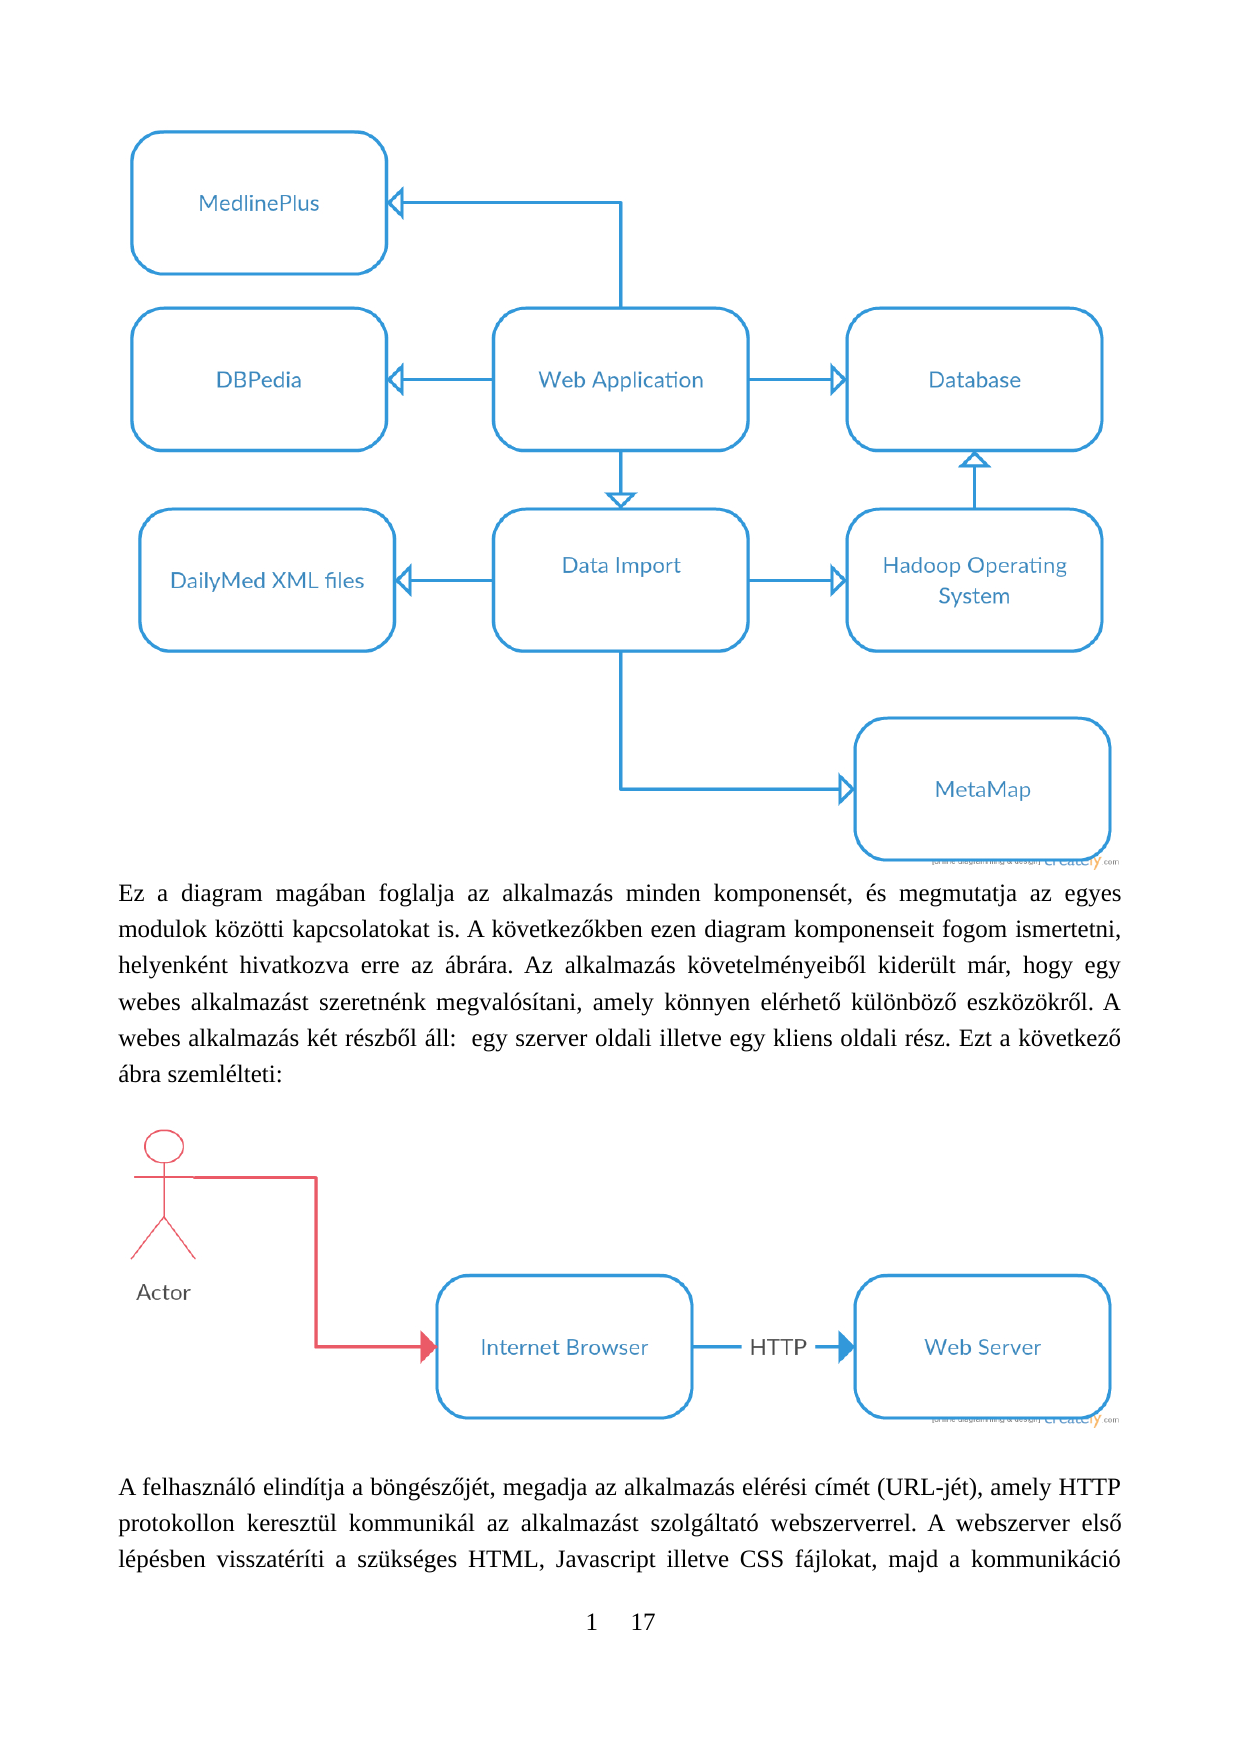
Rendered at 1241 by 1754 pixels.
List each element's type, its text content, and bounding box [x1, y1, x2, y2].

picture [118, 1125, 1123, 1431]
picture [118, 118, 1123, 873]
subtitle A felhasználó elindítja a böngészőjét, megadja az alkalmazás elérési címét (URL-jét), amely HTTP protokollon keresztül kommunikál az alkalmazást szolgáltató webszerverrel. A webszerver első lépésben visszatéríti a szükséges HTML, Javascript illetve CSS fájlokat, majd a kommunikáció [118, 1467, 1122, 1575]
subtitle Ez a diagram magában foglalja az alkalmazás minden komponensét, és megmutatja az egyes modulok közötti kapcsolatokat is. A következőkben ezen diagram komponenseit fogom ismertetni, helyenként hivatkozva erre az ábrára. Az alkalmazás követelményeiből kiderült már, hogy egy webes alkalmazást szeretnénk megvalósítani, amely könnyen elérhető különböző eszközökről. A webes alkalmazás két részből áll: egy szerver oldali illetve egy kliens oldali rész. Ezt a következő ábra szemlélteti: [118, 873, 1122, 1089]
